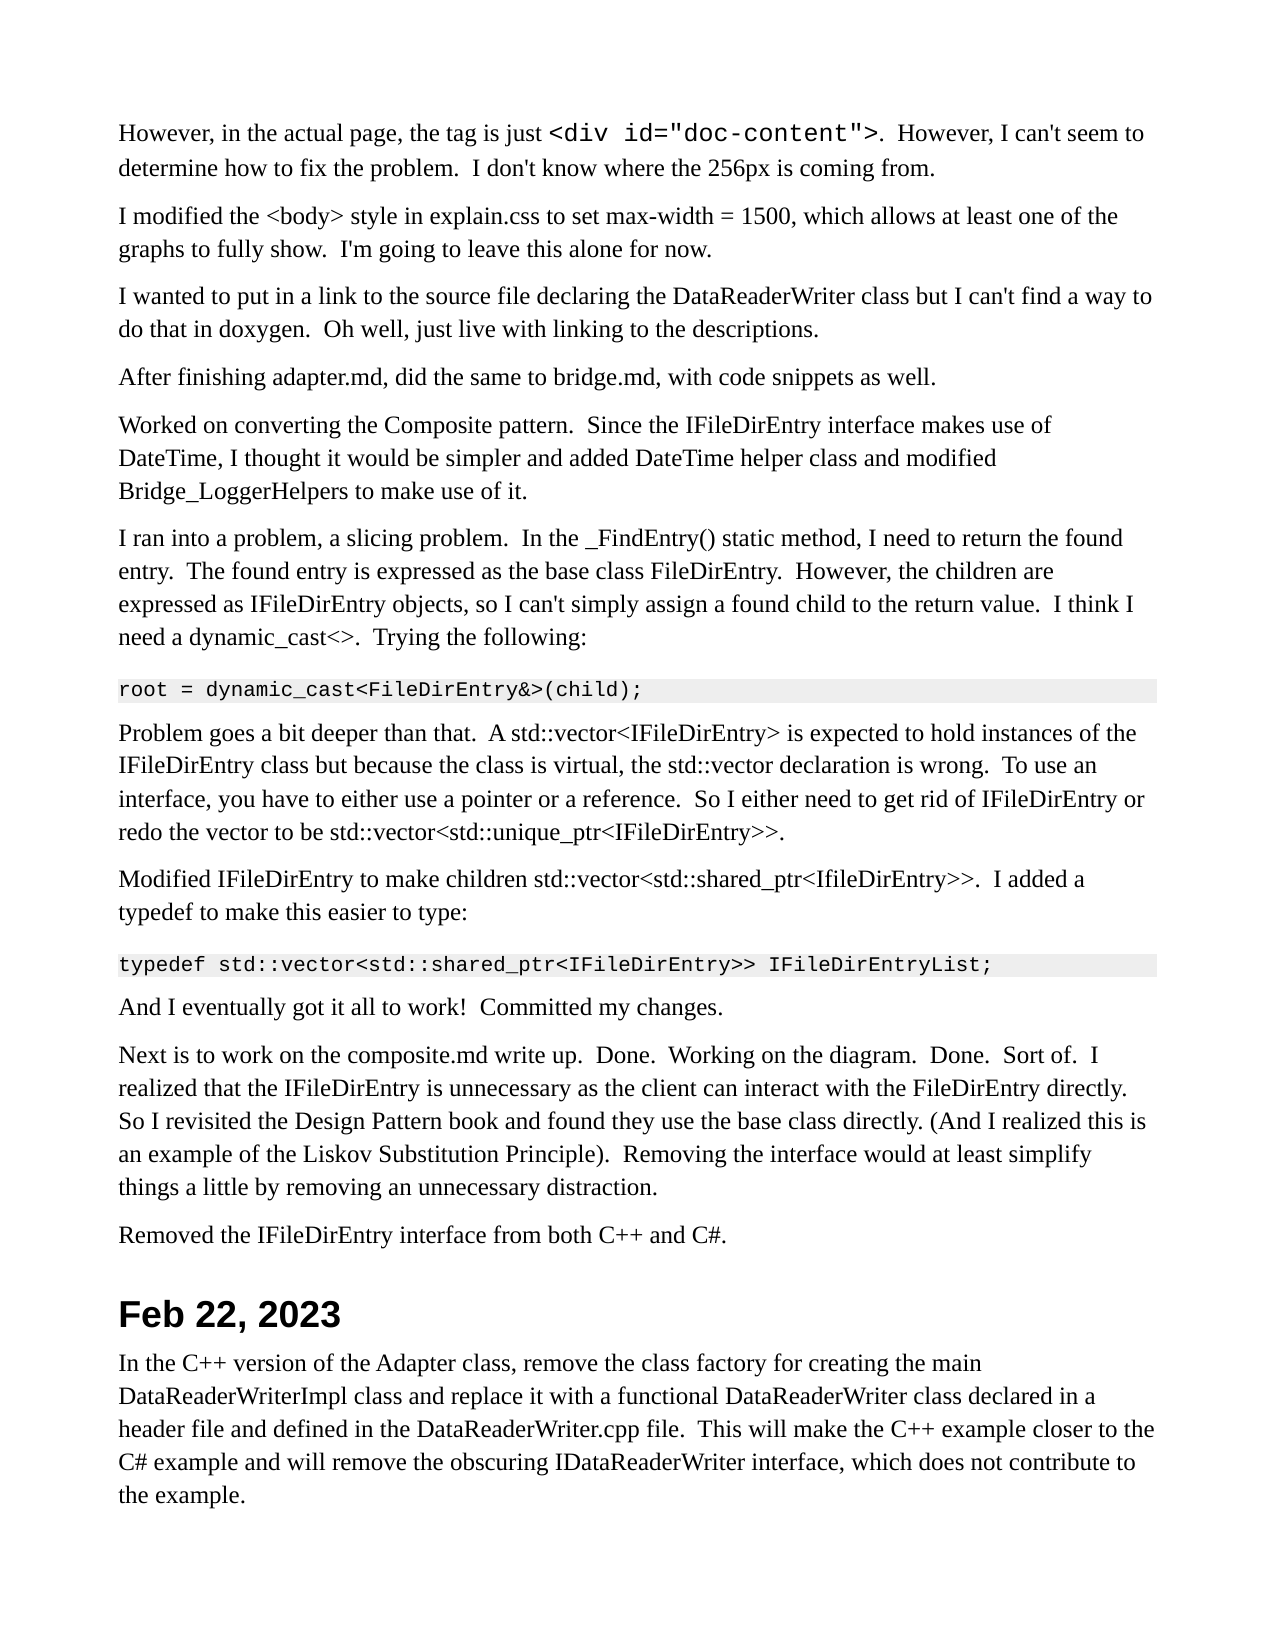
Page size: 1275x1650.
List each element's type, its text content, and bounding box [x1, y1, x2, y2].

text Next is to work on the composite.md write up. Done. Working on the diagram. Done. Sort of. I realized that the IFileDirEntry is unnecessary as the client can interact with the FileDirEntry directly. So I revisited the Design Pattern book and found they use the base class directly. (And I realized this is an example of the Liskov Substitution Principle). Removing the interface would at least simplify things a little by removing an unnecessary distraction. [118, 1040, 1157, 1201]
text typedef std::vector<std::shared_ptr<IFileDirEntry>> IFileDirEntryList; [118, 954, 1157, 977]
text Worked on converting the Composite pattern. Since the IFileDirEntry interface makes use of DateTime, I thought it would be simpler and added DateTime helper class and modified Bridge_LoggerHelpers to make use of it. [118, 410, 1157, 504]
text And I eventually got it all to work! Committed my changes. [118, 992, 1157, 1021]
text I modified the <body> style in explain.css to set max-width = 1500, which allows at least one of the graphs to fully show. I'm going to leave this alone for now. [118, 201, 1157, 263]
text root = dynamic_cast<FileDirEntry&>(child); [118, 679, 1157, 703]
text I wanted to put in a link to the source file declaring the DataReaderWriter class but I can't find a way to do that in doxygen. Oh well, just live with linking to the descriptions. [118, 281, 1157, 343]
subtitle Feb 22, 2023 [118, 1292, 1157, 1336]
text Removed the IFileDirEntry interface from both C++ and C#. [118, 1220, 1157, 1248]
text Problem goes a bit deeper than that. A std::vector<IFileDirEntry> is expected to hold instances of the IFileDirEntry class but because the class is virtual, the std::vector declaration is wrong. To use an interface, you have to either use a pointer or a reference. So I either need to get rid of IFileDirEntry or redo the vector to be std::vector<std::unique_ptr<IFileDirEntry>>. [118, 718, 1157, 845]
text I ran into a problem, a slicing problem. In the _FindEntry() static method, I need to return the found entry. The found entry is expressed as the base class FileDirEntry. However, the children are expressed as IFileDirEntry objects, so I can't simply assign a found child to the return value. I think I need a dynamic_cast<>. Trying the following: [118, 523, 1157, 651]
text Modified IFileDirEntry to make children std::vector<std::shared_ptr<IfileDirEntry>>. I added a typedef to make this easier to type: [118, 864, 1157, 926]
text After finishing adapter.md, did the same to bridge.md, with code snippets as well. [118, 362, 1157, 391]
text In the C++ version of the Adapter class, remove the class factory for creating the main DataReaderWriterImpl class and replace it with a functional DataReaderWriter class declared in a header file and defined in the DataReaderWriter.cpp file. This will make the C++ example closer to the C# example and will remove the obscuring IDataReaderWriter interface, which does not contribute to the example. [118, 1348, 1157, 1509]
text However, in the actual page, the tag is just <div id="doc-content">. However, I can't seem to determine how to fix the problem. I don't know where the 256px is coming from. [118, 118, 1157, 182]
